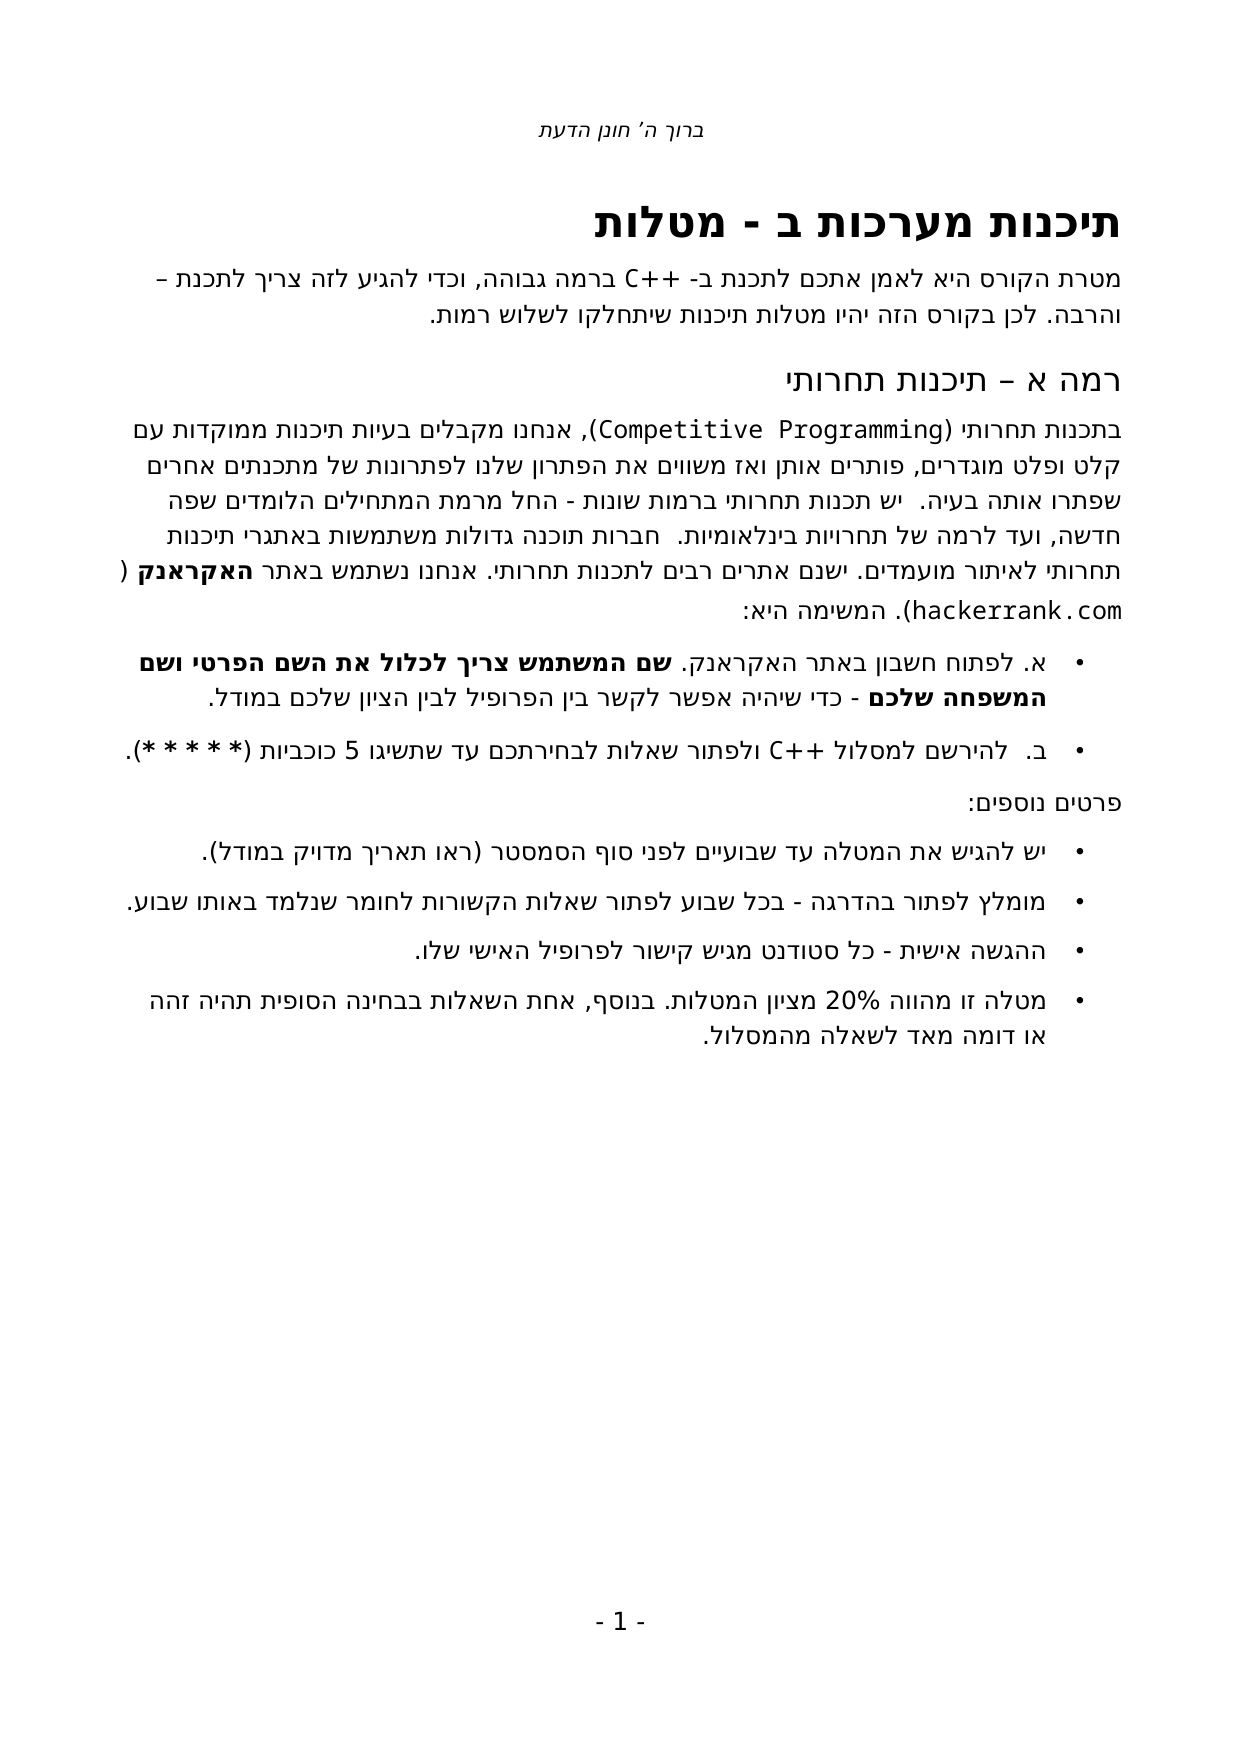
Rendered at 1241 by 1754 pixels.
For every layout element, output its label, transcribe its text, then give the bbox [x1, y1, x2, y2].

text מטרת הקורס היא לאמן אתכם לתכנת ב- ++C ברמה גבוהה, וכדי להגיע לזה צריך לתכנת – והרבה. לכן בקורס הזה יהיו מטלות תיכנות שיתחלקו לשלוש רמות. [118, 260, 1122, 329]
subtitle רמה א – תיכנות תחרותי [118, 360, 1122, 399]
text פרטים נוספים: [118, 788, 1122, 817]
text בתכנות תחרותי (Competitive Programming), אנחנו מקבלים בעיות תיכנות ממוקדות עם קלט ופלט מוגדרים, פותרים אותן ואז משווים את הפתרון שלנו לפתרונות של מתכנתים אחרים שפתרו אותה בעיה. יש תכנות תחרותי ברמות שונות - החל מרמת המתחילים הלומדים שפה חדשה, ועד לרמה של תחרויות בינלאומיות. חברות תוכנה גדולות משתמשות באתגרי תיכנות תחרותי לאיתור מועמדים. ישנם אתרים רבים לתכנות תחרותי. אנחנו נשתמש באתר האקראנק (hackerrank.com). המשימה היא: [118, 412, 1122, 626]
list מומלץ לפתור בהדרגה - בכל שבוע לפתור שאלות הקשורות לחומר שנלמד באותו שבוע. [118, 887, 1084, 916]
list ההגשה אישית - כל סטודנט מגיש קישור לפרופיל האישי שלו. [118, 937, 1084, 966]
list מטלה זו מהווה 20% מציון המטלות. בנוסף, אחת השאלות בבחינה הסופית תהיה זהה או דומה מאד לשאלה מהמסלול. [118, 986, 1084, 1050]
list ב. להירשם למסלול ++C ולפתור שאלות לבחירתכם עד שתשיגו 5 כוכביות (* * * * *). [118, 732, 1084, 766]
list יש להגיש את המטלה עד שבועיים לפני סוף הסמסטר (ראו תאריך מדויק במודל). [118, 837, 1084, 867]
list א. לפתוח חשבון באתר האקראנק. שם המשתמש צריך לכלול את השם הפרטי ושם המשפחה שלכם - כדי שיהיה אפשר לקשר בין הפרופיל לבין הציון שלכם במודל. [118, 648, 1084, 712]
subtitle תיכנות מערכות ב - מטלות [118, 197, 1122, 248]
